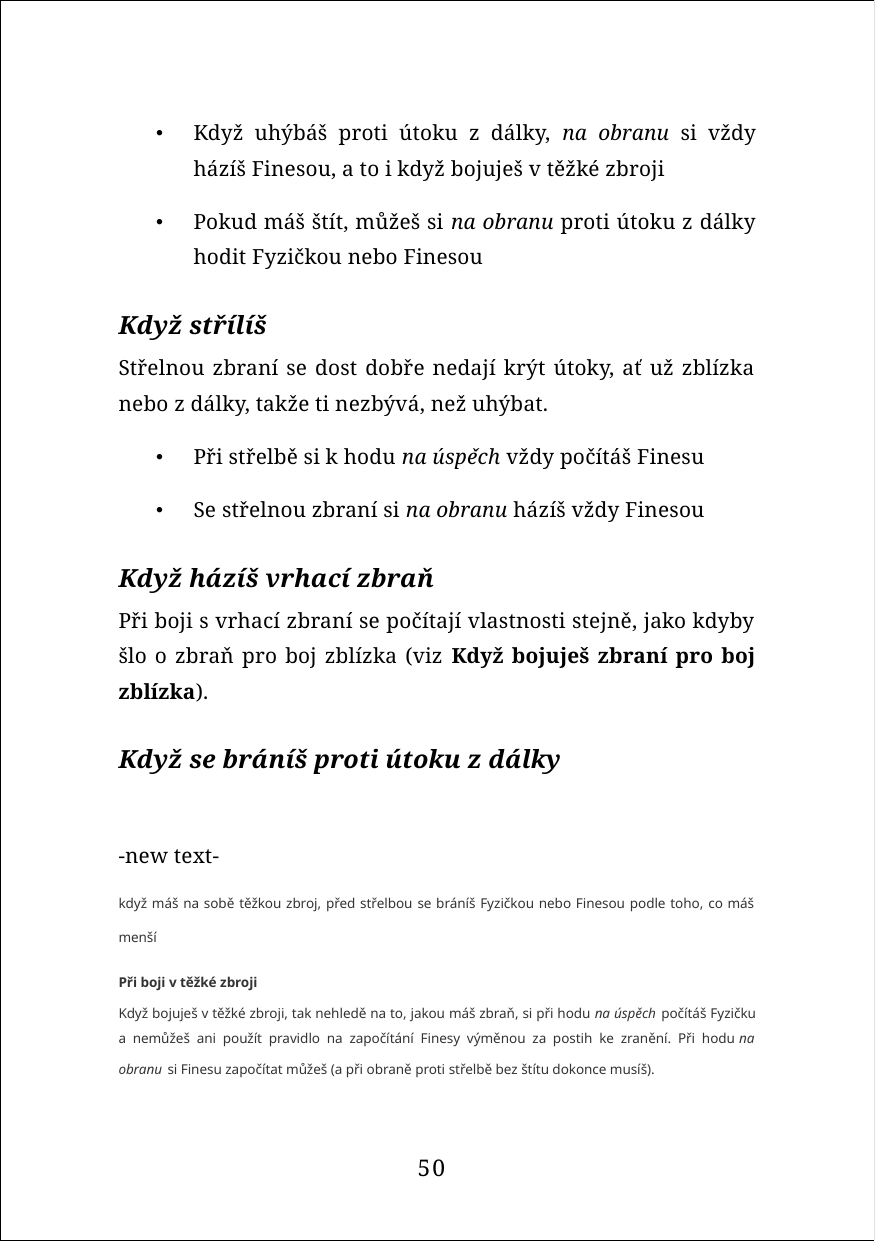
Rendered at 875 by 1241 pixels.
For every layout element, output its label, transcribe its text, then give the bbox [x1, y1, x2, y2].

list Pokud máš štít, můžeš si na obranu proti útoku z dálky hodit Fyzičkou nebo Finesou [156, 207, 756, 271]
list Když uhýbáš proti útoku z dálky, na obranu si vždy házíš Finesou, a to i když bojuješ v těžké zbroji [156, 118, 756, 182]
list Při střelbě si k hodu na úspěch vždy počítáš Finesu [156, 442, 756, 471]
subtitle Když se bráníš proti útoku z dálky [118, 742, 756, 776]
text Při boji v těžké zbroji Když bojuješ v těžké zbroji, tak nehledě na to, jakou máš zbraň, si při hodu na úspěch počítáš Fyzičku a nemůžeš ani použít pravidlo na započítání Finesy výměnou za postih ke zranění. Při hodu na obranu si Finesu započítat můžeš (a při obraně proti střelbě bez štítu dokonce musíš). [118, 973, 756, 1080]
text Při boji s vrhací zbraní se počítají vlastnosti stejně, jako kdyby šlo o zbraň pro boj zblízka (viz Když bojuješ zbraní pro boj zblízka). [118, 606, 756, 706]
subtitle Když střílíš [118, 307, 756, 342]
text -new text- [118, 841, 756, 870]
list Se střelnou zbraní si na obranu házíš vždy Finesou [156, 495, 756, 524]
text Střelnou zbraní se dost dobře nedají krýt útoky, ať už zblízka nebo z dálky, takže ti nezbývá, než uhýbat. [118, 353, 756, 417]
subtitle Když házíš vrhací zbraň [118, 560, 756, 594]
text když máš na sobě těžkou zbroj, před střelbou se bráníš Fyzičkou nebo Finesou podle toho, co máš menší [118, 894, 756, 948]
